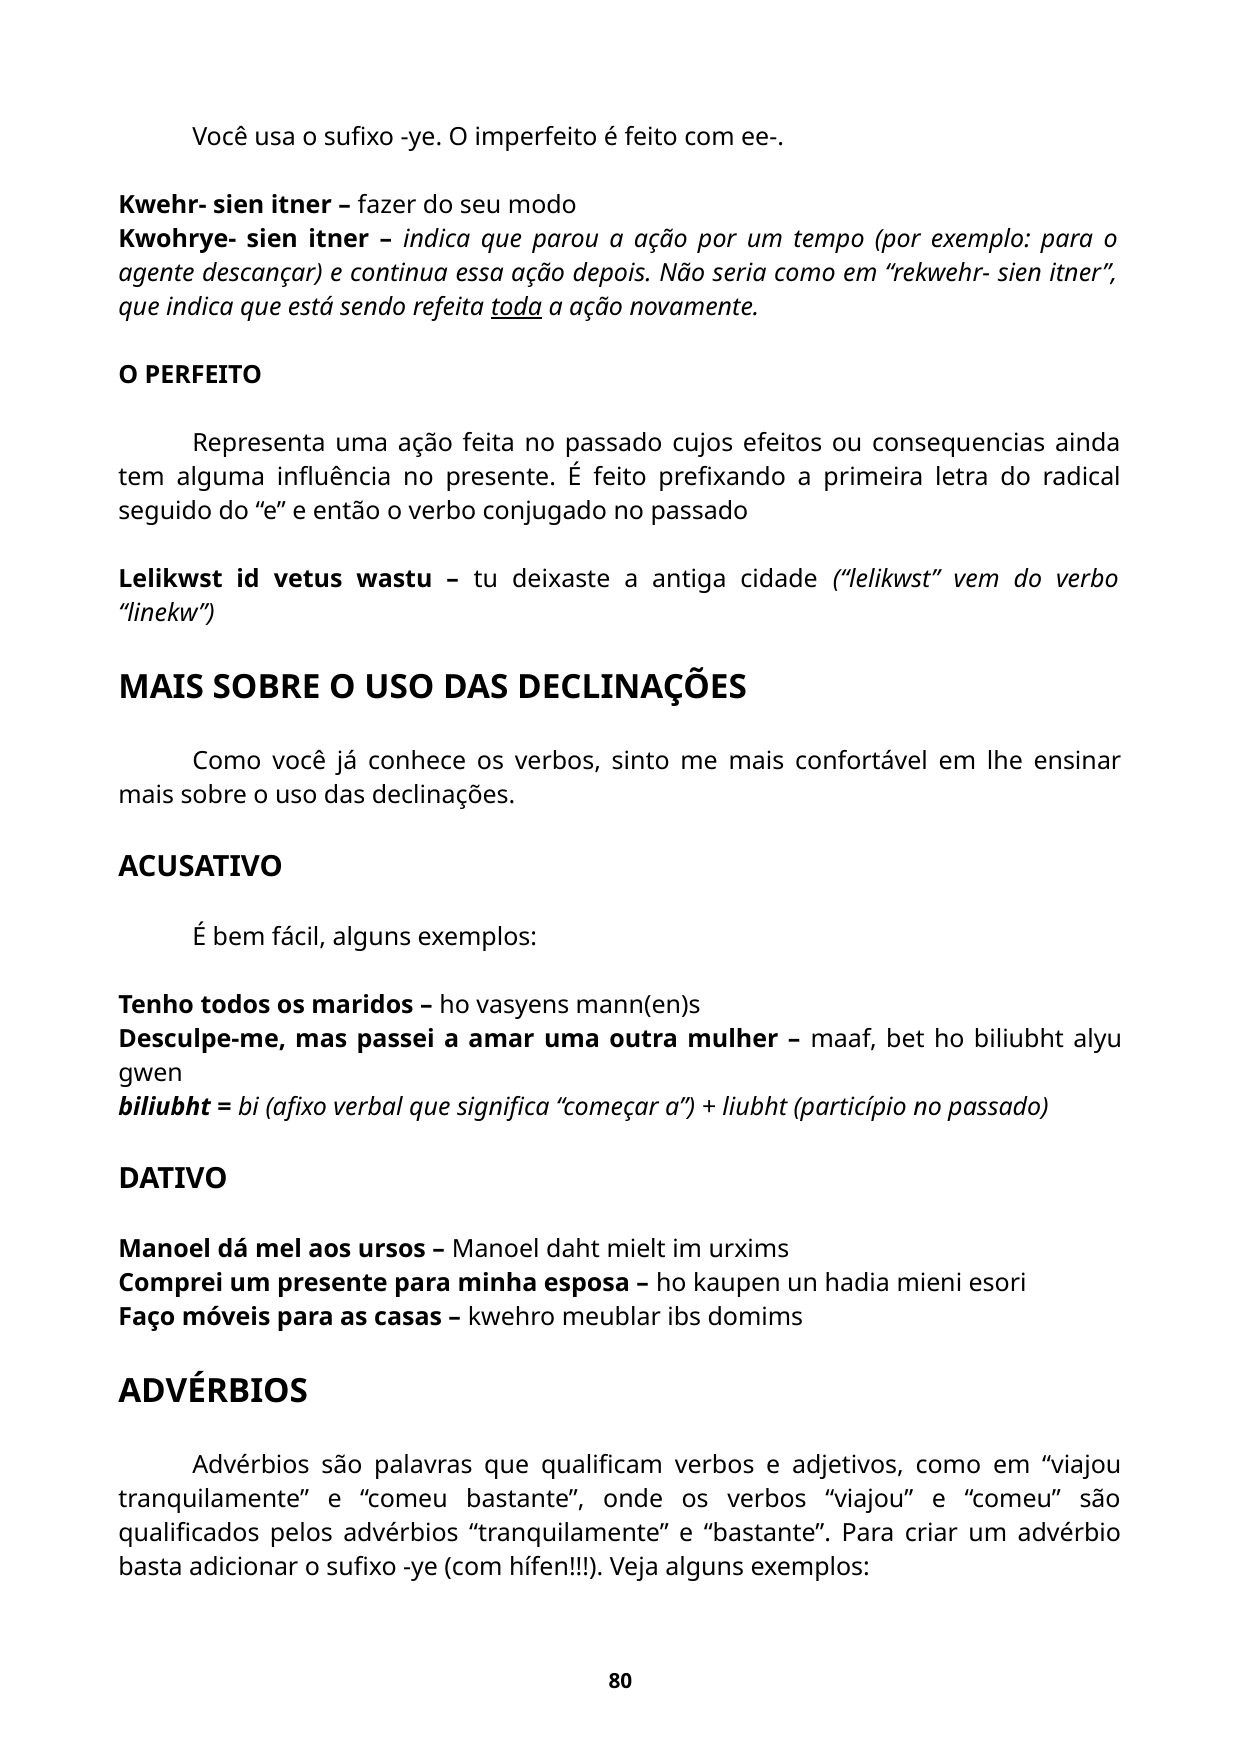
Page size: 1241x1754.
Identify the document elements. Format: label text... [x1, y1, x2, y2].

text Comprei um presente para minha esposa – ho kaupen un hadia mieni esori [118, 1265, 1122, 1299]
text Faço móveis para as casas – kwehro meublar ibs domims [118, 1299, 1122, 1333]
subtitle O PERFEITO [118, 357, 1122, 391]
text É bem fácil, alguns exemplos: [118, 918, 1122, 953]
text Tenho todos os maridos – ho vasyens mann(en)s [118, 987, 1122, 1021]
subtitle ADVÉRBIOS [118, 1367, 1122, 1412]
text Desculpe-me, mas passei a amar uma outra mulher – maaf, bet ho biliubht alyu gwen [118, 1021, 1122, 1089]
text Kwehr- sien itner – fazer do seu modo [118, 186, 1122, 220]
text Representa uma ação feita no passado cujos efeitos ou consequencias ainda tem alguma influência no presente. É feito prefixando a primeira letra do radical seguido do “e” e então o verbo conjugado no passado [118, 425, 1122, 527]
text biliubht = bi (afixo verbal que significa “começar a”) + liubht (particípio no passado) [118, 1089, 1122, 1123]
text Como você já conhece os verbos, sinto me mais confortável em lhe ensinar mais sobre o uso das declinações. [118, 743, 1122, 811]
text Você usa o sufixo -ye. O imperfeito é feito com ee-. [118, 118, 1122, 152]
text Advérbios são palavras que qualificam verbos e adjetivos, como em “viajou tranquilamente” e “comeu bastante”, onde os verbos “viajou” e “comeu” são qualificados pelos advérbios “tranquilamente” e “bastante”. Para criar um advérbio basta adicionar o sufixo -ye (com hífen!!!). Veja alguns exemplos: [118, 1446, 1122, 1583]
subtitle MAIS SOBRE O USO DAS DECLINAÇÕES [118, 663, 1122, 708]
subtitle DATIVO [118, 1157, 1122, 1197]
text Manoel dá mel aos ursos – Manoel daht mielt im urxims [118, 1231, 1122, 1265]
subtitle ACUSATIVO [118, 845, 1122, 884]
text Lelikwst id vetus wastu – tu deixaste a antiga cidade (“lelikwst” vem do verbo “linekw”) [118, 561, 1122, 629]
text Kwohrye- sien itner – indica que parou a ação por um tempo (por exemplo: para o agente descançar) e continua essa ação depois. Não seria como em “rekwehr- sien itner”, que indica que está sendo refeita toda a ação novamente. [118, 220, 1122, 322]
